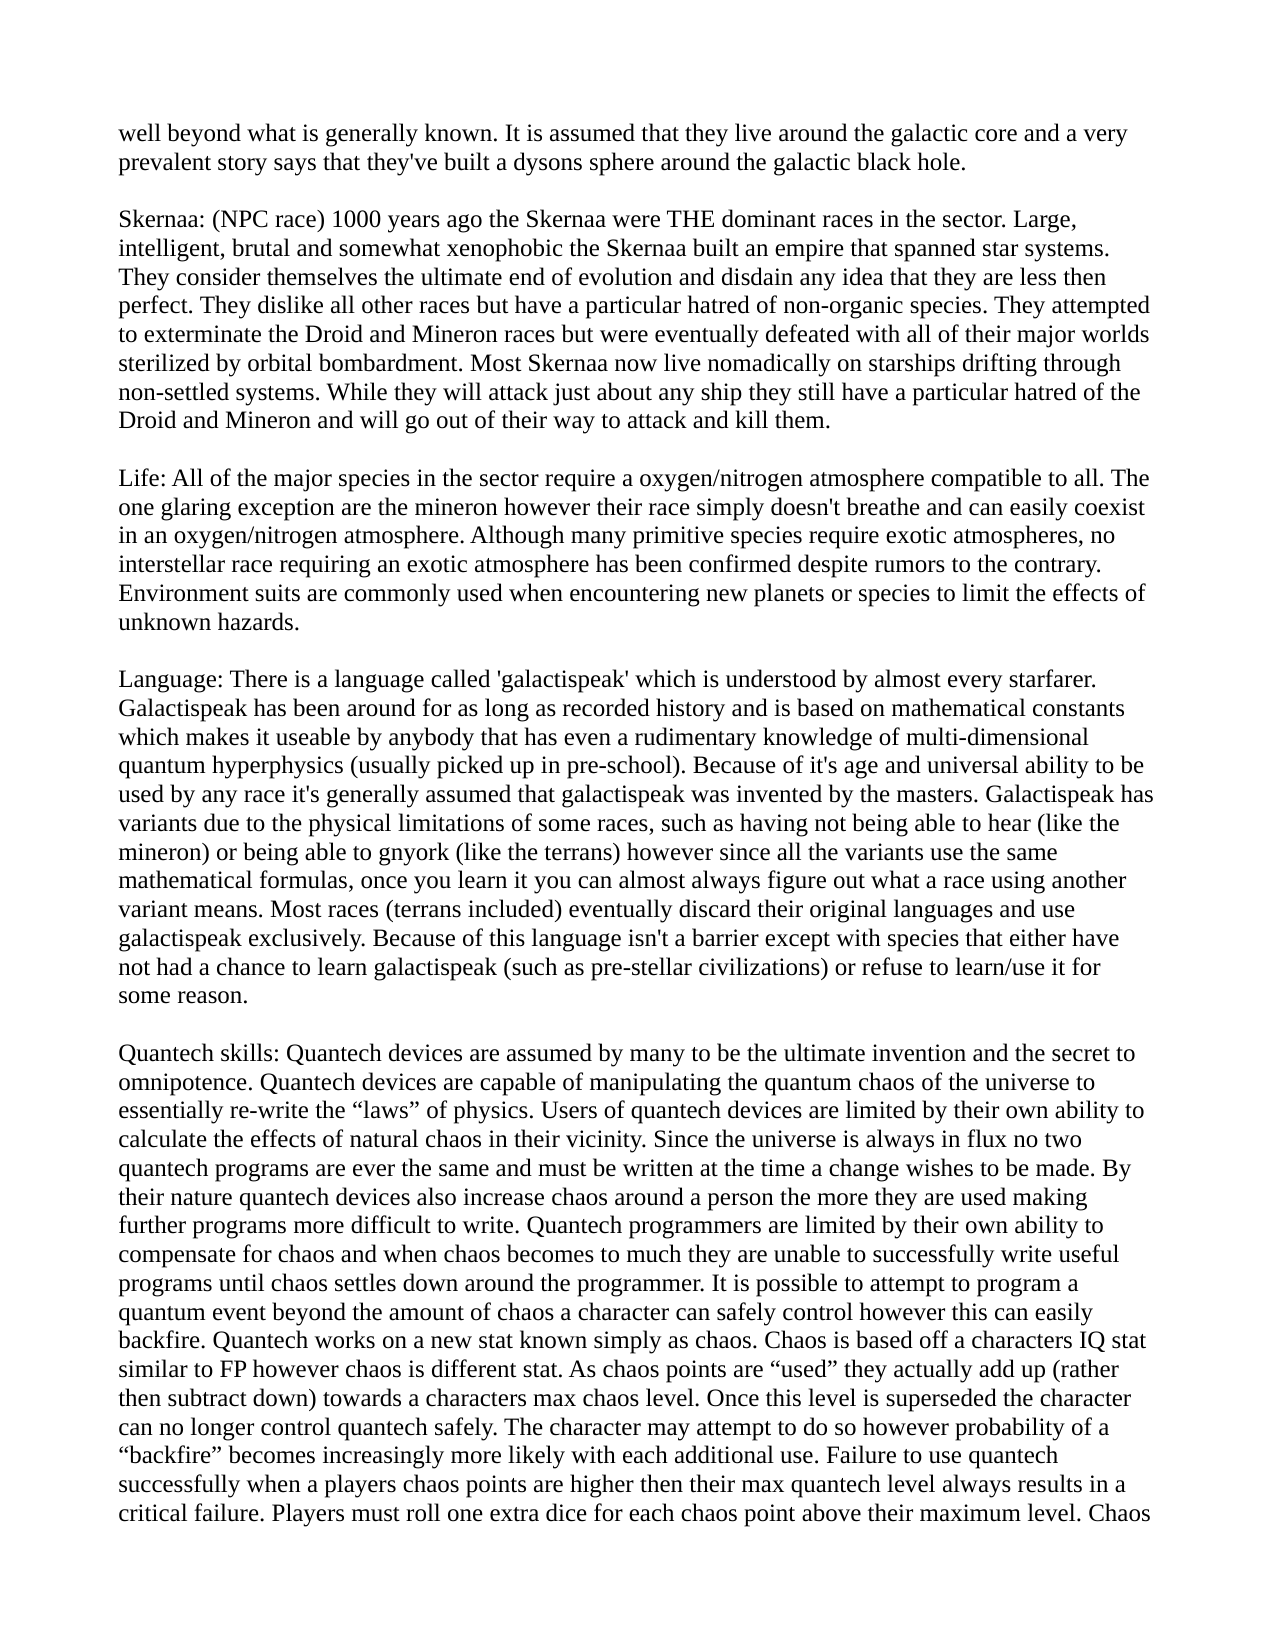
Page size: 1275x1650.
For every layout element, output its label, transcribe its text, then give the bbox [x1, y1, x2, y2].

text Life: All of the major species in the sector require a oxygen/nitrogen atmosphere compatible to all. The one glaring exception are the mineron however their race simply doesn't breathe and can easily coexist in an oxygen/nitrogen atmosphere. Although many primitive species require exotic atmospheres, no interstellar race requiring an exotic atmosphere has been confirmed despite rumors to the contrary. Environment suits are commonly used when encountering new planets or species to limit the effects of unknown hazards. [118, 463, 1157, 636]
text well beyond what is generally known. It is assumed that they live around the galactic core and a very prevalent story says that they've built a dysons sphere around the galactic black hole. [118, 118, 1157, 176]
text Quantech skills: Quantech devices are assumed by many to be the ultimate invention and the secret to omnipotence. Quantech devices are capable of manipulating the quantum chaos of the universe to essentially re-write the “laws” of physics. Users of quantech devices are limited by their own ability to calculate the effects of natural chaos in their vicinity. Since the universe is always in flux no two quantech programs are ever the same and must be written at the time a change wishes to be made. By their nature quantech devices also increase chaos around a person the more they are used making further programs more difficult to write. Quantech programmers are limited by their own ability to compensate for chaos and when chaos becomes to much they are unable to successfully write useful programs until chaos settles down around the programmer. It is possible to attempt to program a quantum event beyond the amount of chaos a character can safely control however this can easily backfire. Quantech works on a new stat known simply as chaos. Chaos is based off a characters IQ stat similar to FP however chaos is different stat. As chaos points are “used” they actually add up (rather then subtract down) towards a characters max chaos level. Once this level is superseded the character can no longer control quantech safely. The character may attempt to do so however probability of a “backfire” becomes increasingly more likely with each additional use. Failure to use quantech successfully when a players chaos points are higher then their max quantech level always results in a critical failure. Players must roll one extra dice for each chaos point above their maximum level. Chaos [118, 1038, 1157, 1527]
text Language: There is a language called 'galactispeak' which is understood by almost every starfarer. Galactispeak has been around for as long as recorded history and is based on mathematical constants which makes it useable by anybody that has even a rudimentary knowledge of multi-dimensional quantum hyperphysics (usually picked up in pre-school). Because of it's age and universal ability to be used by any race it's generally assumed that galactispeak was invented by the masters. Galactispeak has variants due to the physical limitations of some races, such as having not being able to hear (like the mineron) or being able to gnyork (like the terrans) however since all the variants use the same mathematical formulas, once you learn it you can almost always figure out what a race using another variant means. Most races (terrans included) eventually discard their original languages and use galactispeak exclusively. Because of this language isn't a barrier except with species that either have not had a chance to learn galactispeak (such as pre-stellar civilizations) or refuse to learn/use it for some reason. [118, 664, 1157, 1009]
text Skernaa: (NPC race) 1000 years ago the Skernaa were THE dominant races in the sector. Large, intelligent, brutal and somewhat xenophobic the Skernaa built an empire that spanned star systems. They consider themselves the ultimate end of evolution and disdain any idea that they are less then perfect. They dislike all other races but have a particular hatred of non-organic species. They attempted to exterminate the Droid and Mineron races but were eventually defeated with all of their major worlds sterilized by orbital bombardment. Most Skernaa now live nomadically on starships drifting through non-settled systems. While they will attack just about any ship they still have a particular hatred of the Droid and Mineron and will go out of their way to attack and kill them. [118, 204, 1157, 434]
